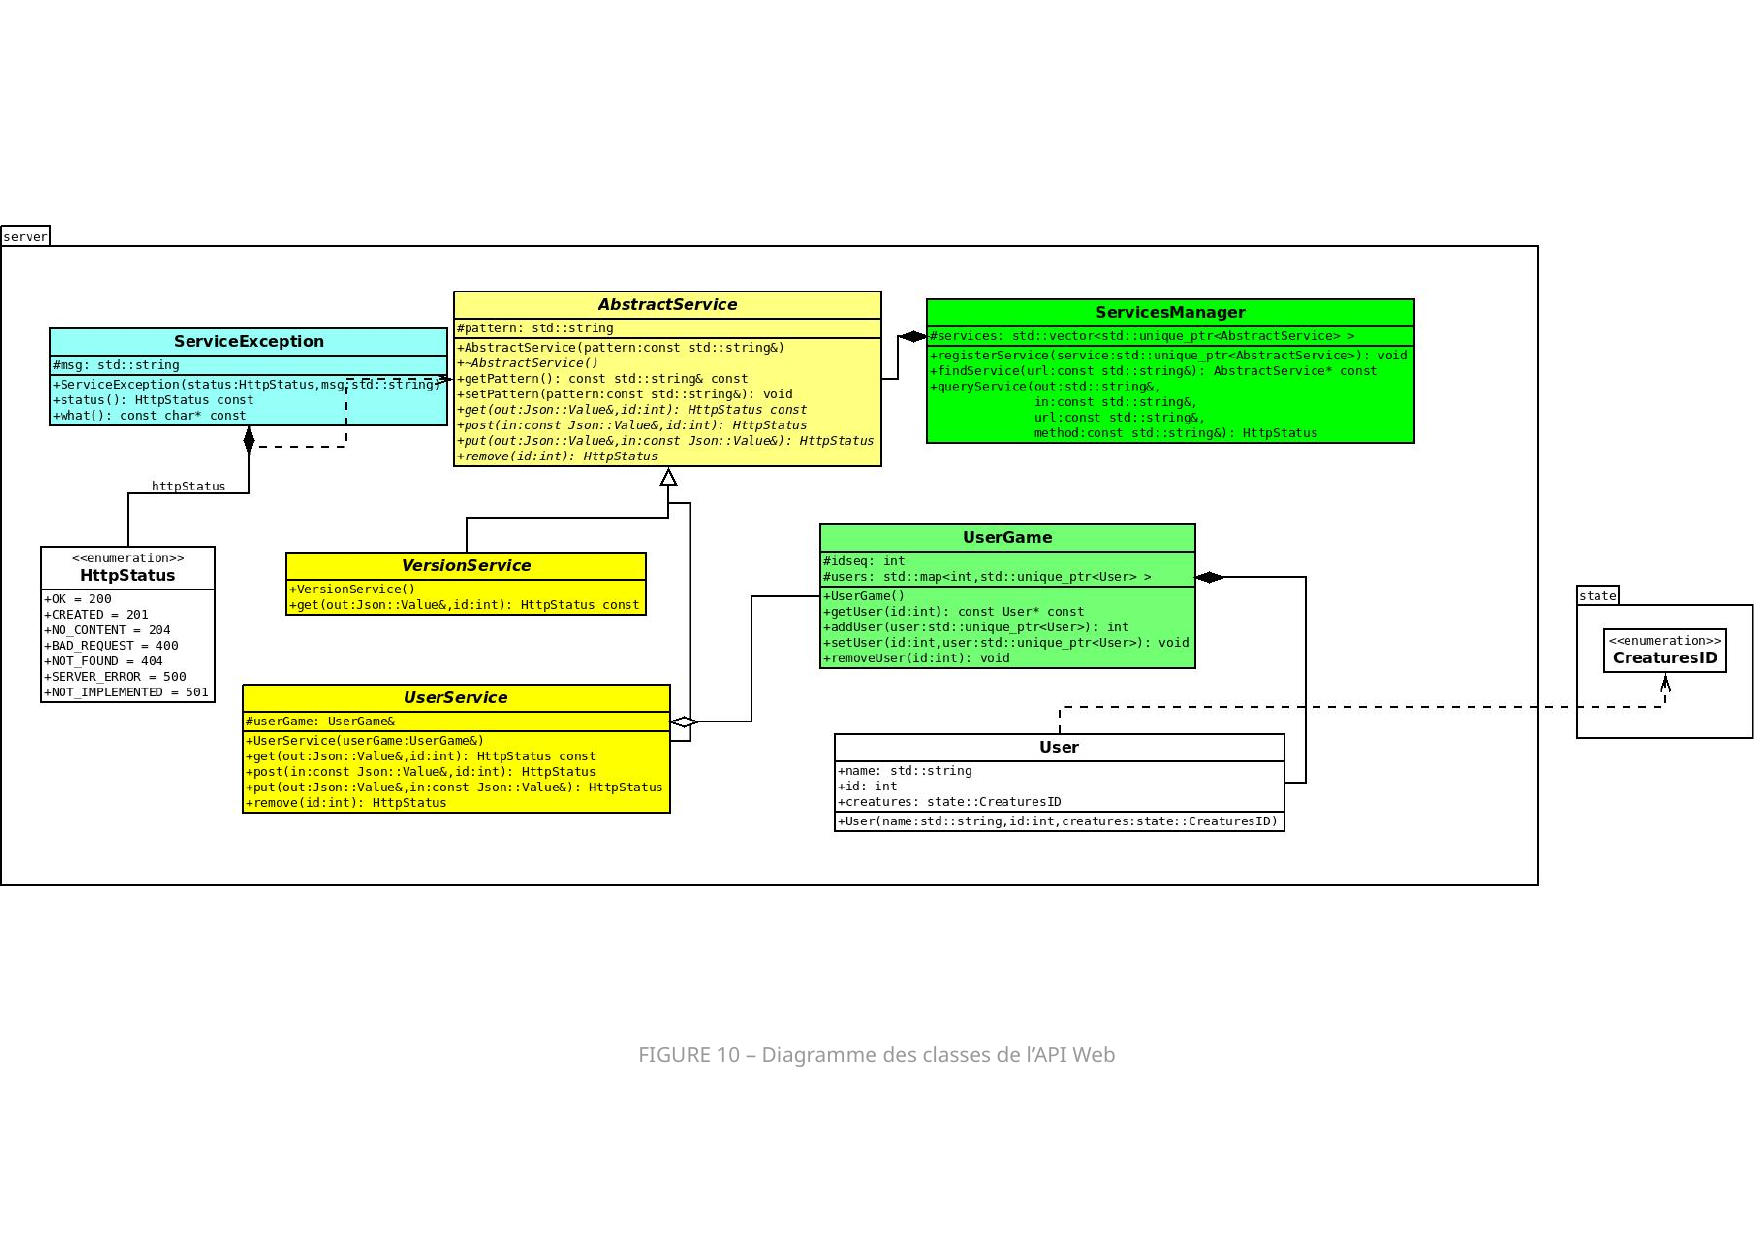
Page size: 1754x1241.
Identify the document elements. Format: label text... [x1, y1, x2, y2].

subtitle FIGURE 10 – Diagramme des classes de l’API Web [118, 1040, 1636, 1068]
picture [0, 225, 1754, 887]
